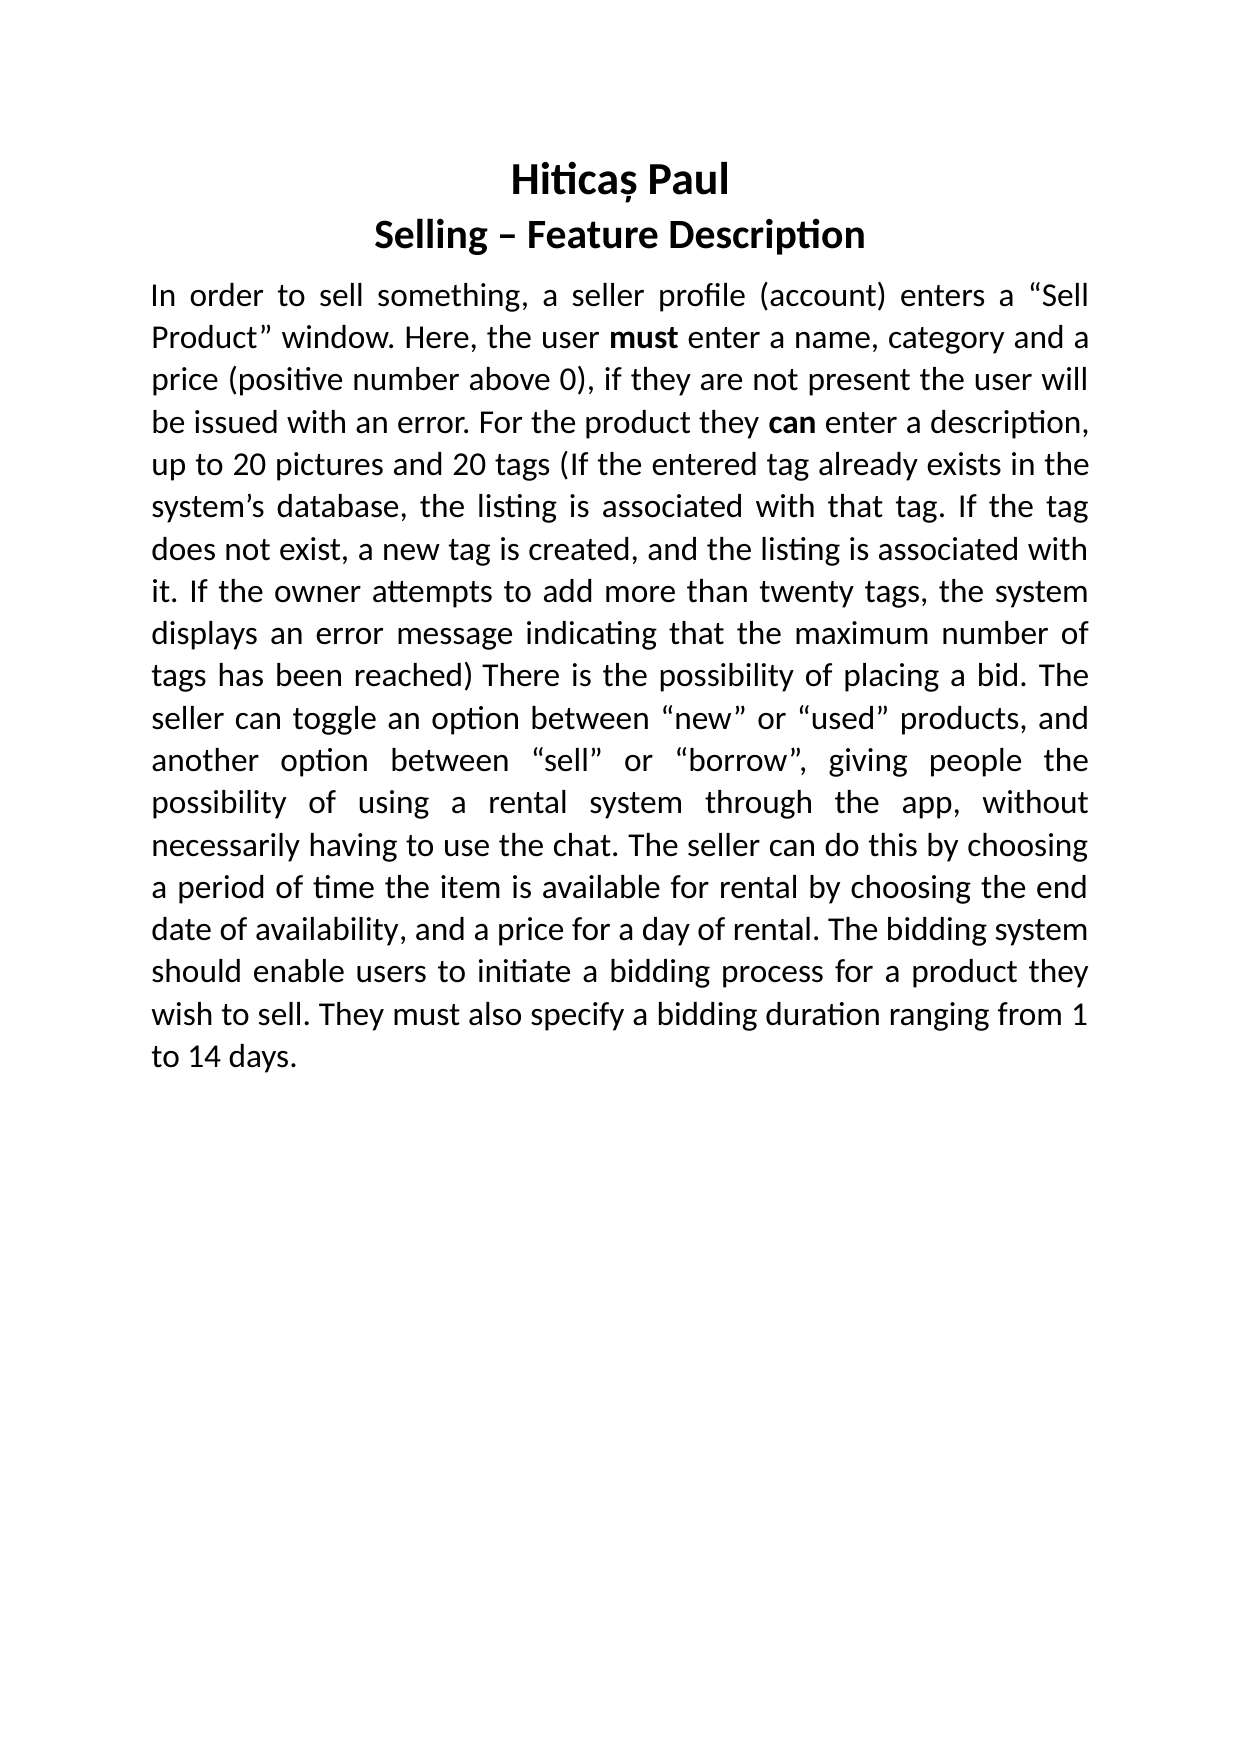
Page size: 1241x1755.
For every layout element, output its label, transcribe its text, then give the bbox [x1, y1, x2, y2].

subtitle Selling – Feature Description [150, 208, 1090, 259]
text In order to sell something, a seller profile (account) enters a “Sell Product” window. Here, the user must enter a name, category and a price (positive number above 0), if they are not present the user will be issued with an error. For the product they can enter a description, up to 20 pictures and 20 tags (If the entered tag already exists in the system’s database, the listing is associated with that tag. If the tag does not exist, a new tag is created, and the listing is associated with it. If the owner attempts to add more than twenty tags, the system displays an error message indicating that the maximum number of tags has been reached) There is the possibility of placing a bid. The seller can toggle an option between “new” or “used” products, and another option between “sell” or “borrow”, giving people the possibility of using a rental system through the app, without necessarily having to use the chat. The seller can do this by choosing a period of time the item is available for rental by choosing the end date of availability, and a price for a day of rental. The bidding system should enable users to initiate a bidding process for a product they wish to sell. They must also specify a bidding duration ranging from 1 to 14 days. [150, 274, 1090, 1076]
text Hiticaș Paul [150, 150, 1090, 206]
